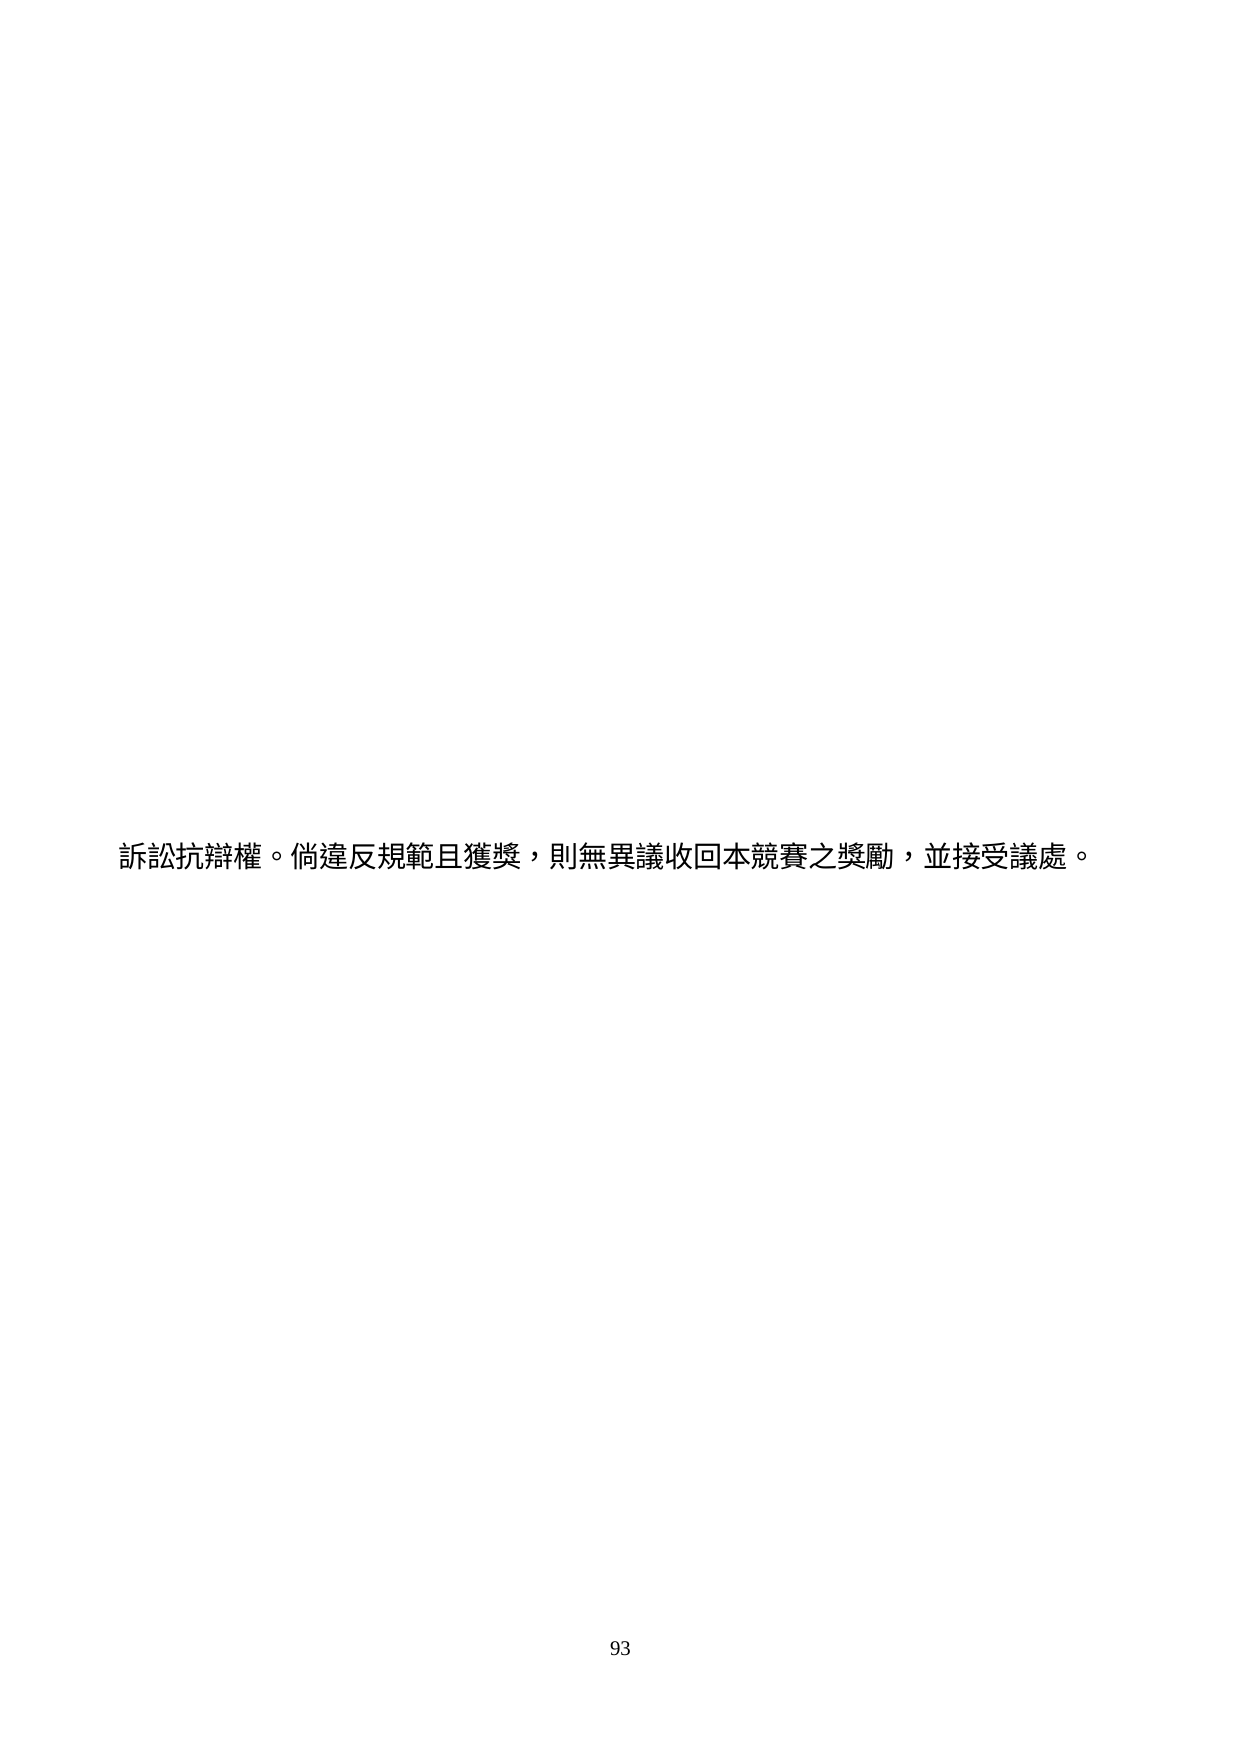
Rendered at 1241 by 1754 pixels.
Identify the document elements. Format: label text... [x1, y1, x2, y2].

text 訴訟抗辯權。倘違反規範且獲獎，則無異議收回本競賽之獎勵，並接受議處。 [118, 793, 1122, 876]
